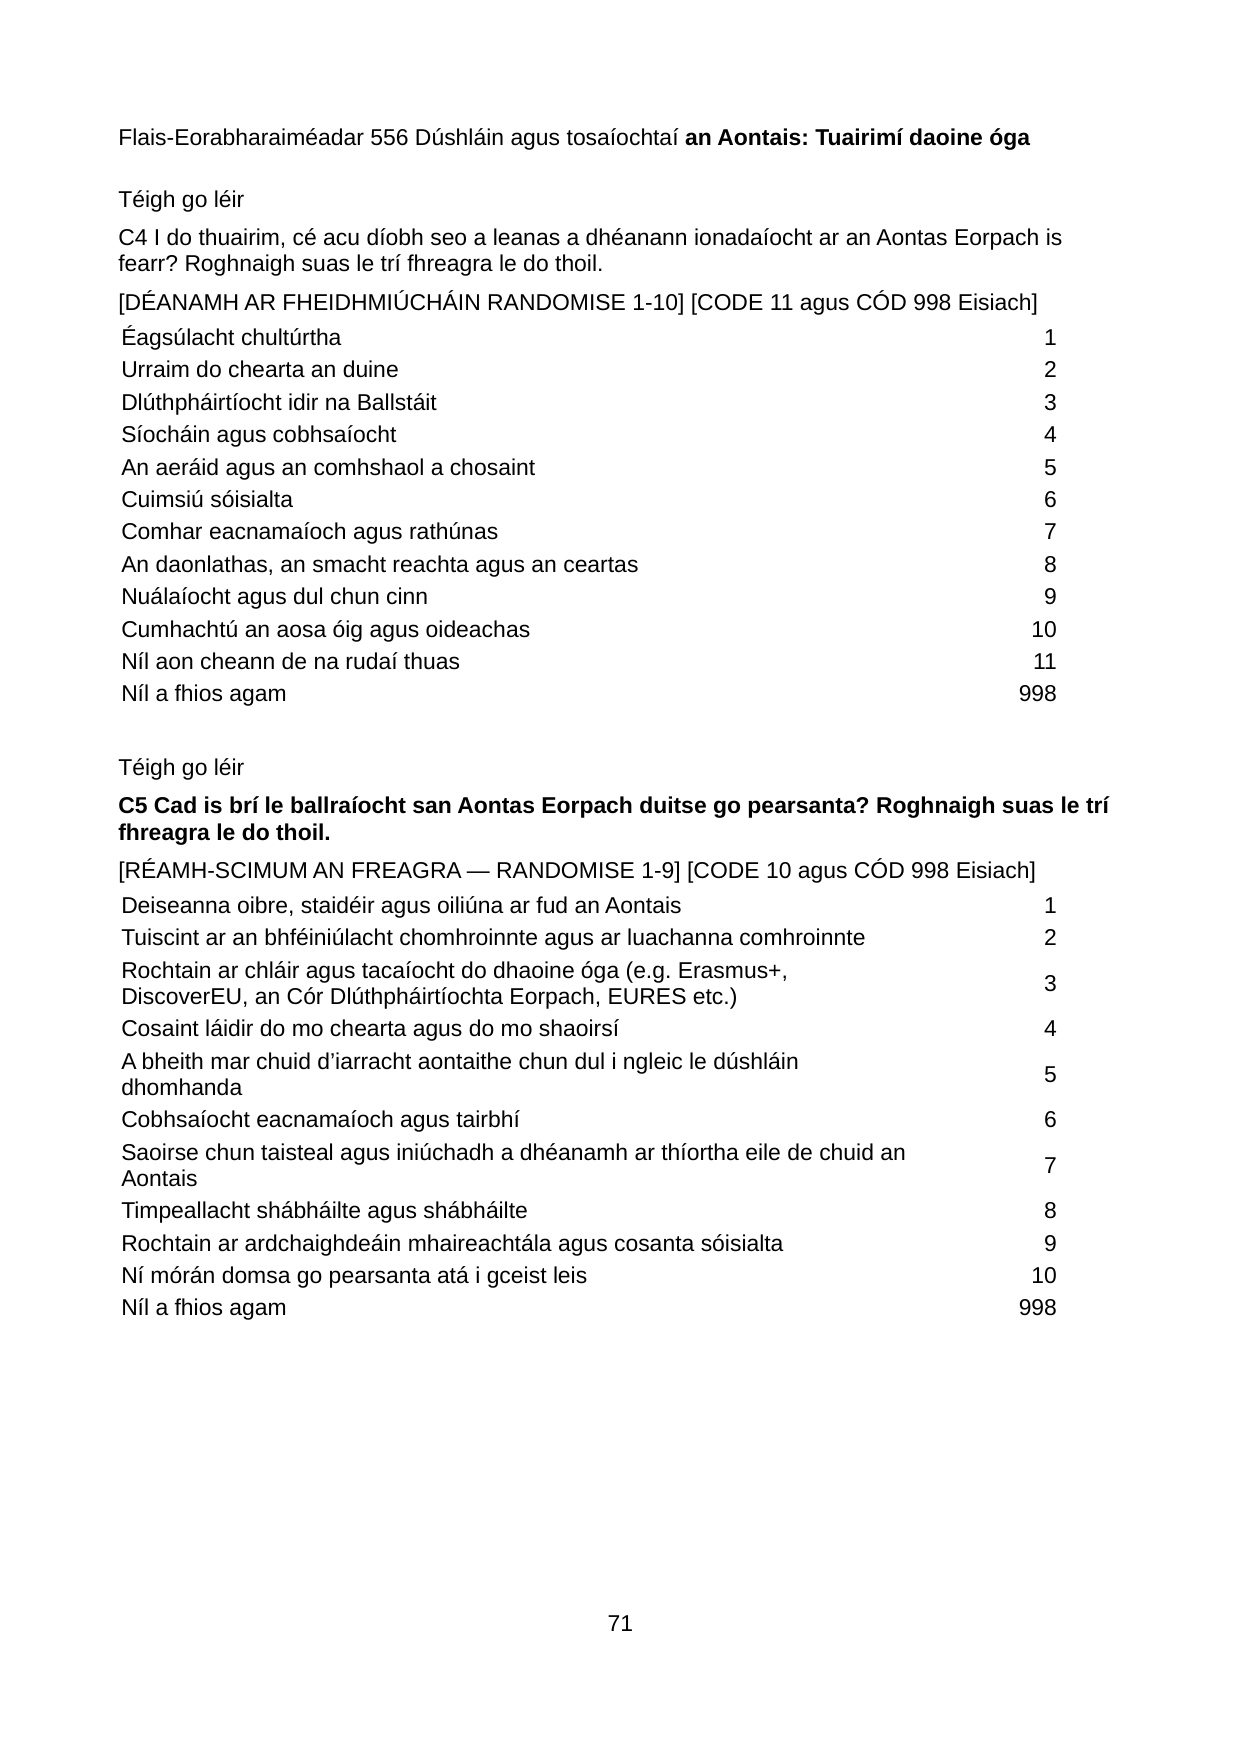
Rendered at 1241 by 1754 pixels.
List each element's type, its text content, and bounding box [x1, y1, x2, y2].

table_cell Timpeallacht shábháilte agus shábháilte [118, 1194, 921, 1227]
table_cell 11 [921, 645, 1059, 677]
table_cell 998 [921, 677, 1059, 710]
table_cell 6 [921, 1103, 1059, 1136]
text Téigh go léir [118, 754, 1122, 780]
table_cell 3 [921, 386, 1059, 418]
table_cell Níl a fhios agam [118, 677, 921, 710]
table_cell 9 [921, 580, 1059, 612]
table_cell 6 [921, 483, 1059, 515]
table_cell 5 [921, 1045, 1059, 1103]
table_cell An aeráid agus an comhshaol a chosaint [118, 451, 921, 483]
table_cell 2 [921, 921, 1059, 954]
table_header Éagsúlacht chultúrtha [118, 321, 921, 353]
table_cell Dlúthpháirtíocht idir na Ballstáit [118, 386, 921, 418]
text Téigh go léir [118, 186, 1122, 212]
text C4 I do thuairim, cé acu díobh seo a leanas a dhéanann ionadaíocht ar an Aontas Eorpach is fearr? Roghnaigh suas le trí fhreagra le do thoil. [118, 224, 1122, 277]
table_header Deiseanna oibre, staidéir agus oiliúna ar fud an Aontais [118, 889, 921, 921]
table_cell Níl aon cheann de na rudaí thuas [118, 645, 921, 677]
table_cell Saoirse chun taisteal agus iniúchadh a dhéanamh ar thíortha eile de chuid an Aontais [118, 1136, 921, 1194]
table_cell 4 [921, 1012, 1059, 1045]
table_cell 7 [921, 515, 1059, 548]
table_cell An daonlathas, an smacht reachta agus an ceartas [118, 548, 921, 580]
table_cell Tuiscint ar an bhféiniúlacht chomhroinnte agus ar luachanna comhroinnte [118, 921, 921, 954]
table_cell Nuálaíocht agus dul chun cinn [118, 580, 921, 612]
text [RÉAMH-SCIMUM AN FREAGRA — RANDOMISE 1-9] [CODE 10 agus CÓD 998 Eisiach] [118, 857, 1122, 883]
table_cell Cuimsiú sóisialta [118, 483, 921, 515]
table_cell Comhar eacnamaíoch agus rathúnas [118, 515, 921, 548]
table_header 1 [921, 321, 1059, 353]
table_header 1 [921, 889, 1059, 921]
table_cell 8 [921, 548, 1059, 580]
table_cell A bheith mar chuid d’iarracht aontaithe chun dul i ngleic le dúshláin dhomhanda [118, 1045, 921, 1103]
text C5 Cad is brí le ballraíocht san Aontas Eorpach duitse go pearsanta? Roghnaigh suas le trí fhreagra le do thoil. [118, 792, 1122, 845]
table_cell Ní mórán domsa go pearsanta atá i gceist leis [118, 1259, 921, 1291]
table_cell Níl a fhios agam [118, 1291, 921, 1324]
table_cell 2 [921, 353, 1059, 386]
table_cell Cosaint láidir do mo chearta agus do mo shaoirsí [118, 1012, 921, 1045]
table_cell Rochtain ar ardchaighdeáin mhaireachtála agus cosanta sóisialta [118, 1227, 921, 1259]
text [DÉANAMH AR FHEIDHMIÚCHÁIN RANDOMISE 1-10] [CODE 11 agus CÓD 998 Eisiach] [118, 289, 1122, 315]
table_cell 10 [921, 1259, 1059, 1291]
table_cell Síocháin agus cobhsaíocht [118, 418, 921, 451]
table_cell 5 [921, 451, 1059, 483]
table_cell 8 [921, 1194, 1059, 1227]
table_cell 9 [921, 1227, 1059, 1259]
table_cell 998 [921, 1291, 1059, 1324]
table_cell 4 [921, 418, 1059, 451]
table_cell Urraim do chearta an duine [118, 353, 921, 386]
table_cell Cumhachtú an aosa óig agus oideachas [118, 613, 921, 645]
table_cell 3 [921, 954, 1059, 1012]
table_cell 10 [921, 613, 1059, 645]
table_cell Rochtain ar chláir agus tacaíocht do dhaoine óga (e.g. Erasmus+, DiscoverEU, an Cór Dlúthpháirtíochta Eorpach, EURES etc.) [118, 954, 921, 1012]
table_cell Cobhsaíocht eacnamaíoch agus tairbhí [118, 1103, 921, 1136]
table_cell 7 [921, 1136, 1059, 1194]
